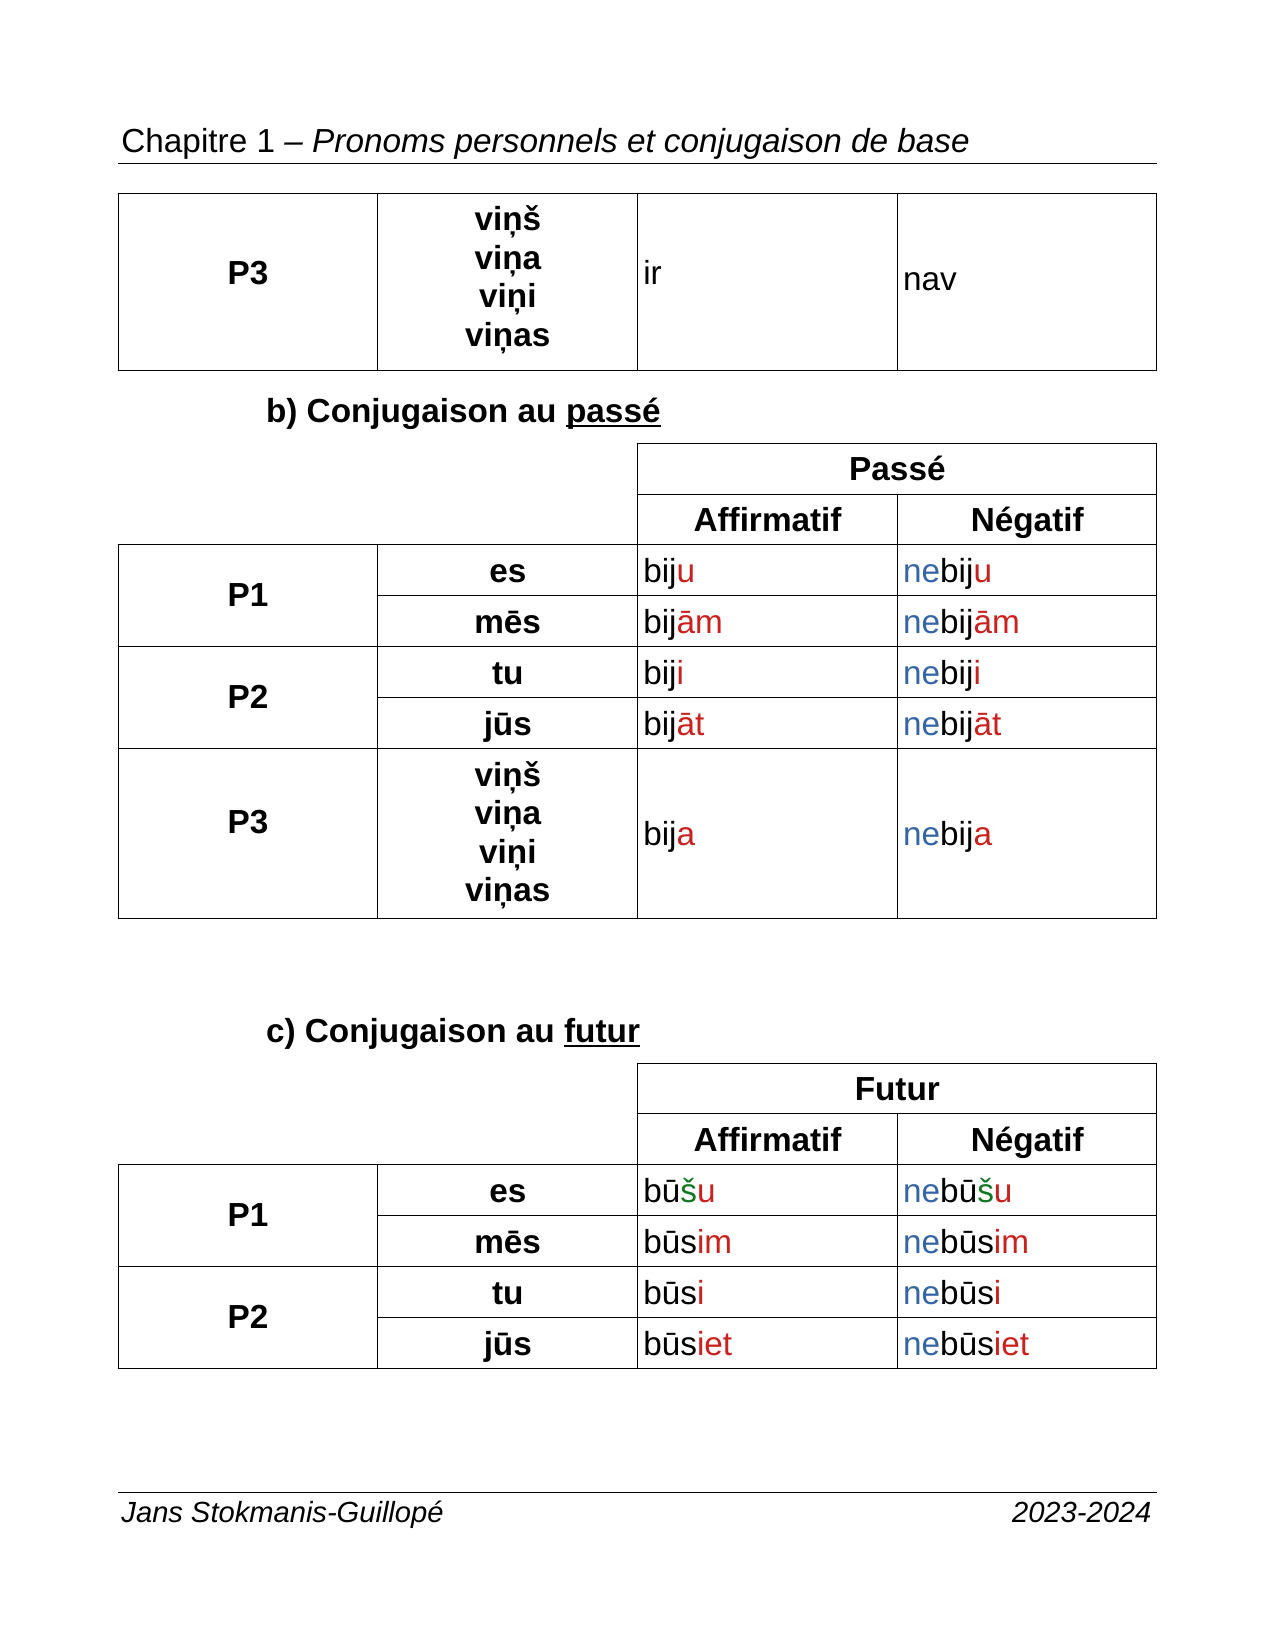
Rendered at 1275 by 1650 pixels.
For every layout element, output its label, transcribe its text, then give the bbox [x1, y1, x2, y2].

table_cell P1 [119, 545, 377, 646]
table_cell mēs [378, 1216, 637, 1266]
table_cell nebijām [898, 596, 1156, 646]
table_cell Négatif [898, 495, 1156, 544]
table_cell P2 [119, 647, 377, 748]
table_cell [118, 494, 637, 544]
table_cell būsim [638, 1216, 897, 1266]
table_cell viņš viņa viņi viņas [378, 749, 637, 918]
table_cell Négatif [898, 1114, 1156, 1164]
table_cell Affirmatif [638, 1114, 897, 1164]
table_cell viņš viņa viņi viņas [378, 194, 637, 370]
table_cell bija [638, 749, 897, 918]
table_cell nebūsim [898, 1216, 1156, 1266]
table_cell jūs [378, 1318, 637, 1368]
table_cell būsi [638, 1267, 897, 1317]
table_cell P3 [119, 749, 377, 918]
table_cell tu [378, 1267, 637, 1317]
table_cell [118, 1113, 637, 1164]
table_cell nebiji [898, 647, 1156, 697]
table_cell nebijāt [898, 698, 1156, 748]
table_cell tu [378, 647, 637, 697]
table_cell jūs [378, 698, 637, 748]
table_cell bijām [638, 596, 897, 646]
table_cell nav [898, 194, 1156, 370]
table_cell nebūšu [898, 1165, 1156, 1215]
table_cell nebija [898, 749, 1156, 918]
table_cell biji [638, 647, 897, 697]
table_cell es [378, 545, 637, 595]
table_cell P1 [119, 1165, 377, 1266]
table_header [118, 1063, 637, 1113]
subtitle b) Conjugaison au passé [118, 392, 1157, 430]
table_cell būsiet [638, 1318, 897, 1368]
table_cell būšu [638, 1165, 897, 1215]
table_cell P3 [119, 194, 377, 370]
subtitle c) Conjugaison au futur [118, 1011, 1157, 1050]
table_cell ir [638, 194, 897, 370]
table_cell nebiju [898, 545, 1156, 595]
table_cell nebūsi [898, 1267, 1156, 1317]
table_cell nebūsiet [898, 1318, 1156, 1368]
table_header Futur [638, 1064, 1156, 1113]
table_cell bijāt [638, 698, 897, 748]
table_header [118, 443, 637, 493]
table_cell mēs [378, 596, 637, 646]
table_cell P2 [119, 1267, 377, 1368]
table_cell biju [638, 545, 897, 595]
table_cell Affirmatif [638, 495, 897, 544]
table_header Passé [638, 444, 1156, 493]
table_cell es [378, 1165, 637, 1215]
